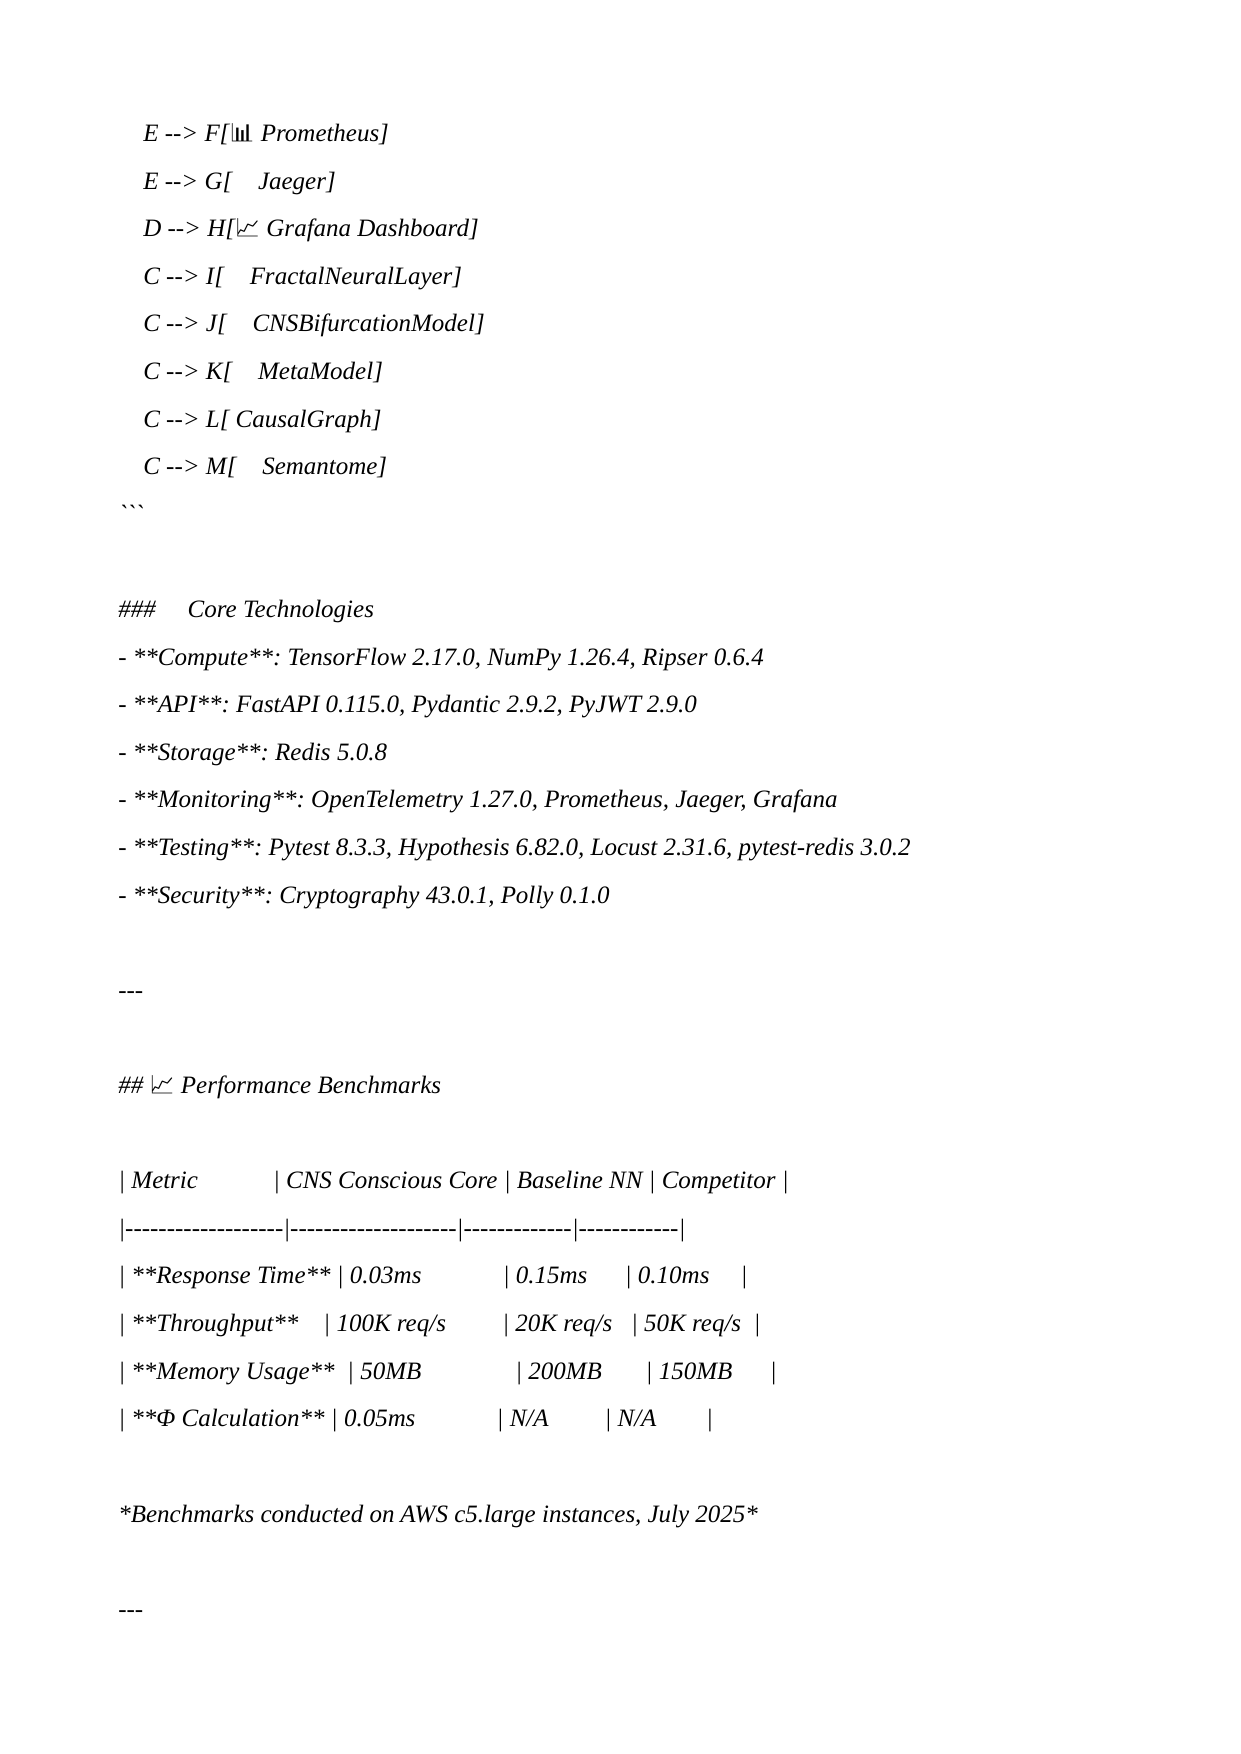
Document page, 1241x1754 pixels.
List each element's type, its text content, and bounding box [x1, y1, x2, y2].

text ``` [118, 499, 1122, 528]
text C --> J[🧠 CNSBifurcationModel] [118, 308, 1122, 337]
text - **Compute**: TensorFlow 2.17.0, NumPy 1.26.4, Ripser 0.6.4 [118, 642, 1122, 671]
text - **Monitoring**: OpenTelemetry 1.27.0, Prometheus, Jaeger, Grafana [118, 784, 1122, 813]
text - **Storage**: Redis 5.0.8 [118, 737, 1122, 766]
text - **API**: FastAPI 0.115.0, Pydantic 2.9.2, PyJWT 2.9.0 [118, 689, 1122, 718]
text --- [118, 975, 1122, 1004]
text --- [118, 1594, 1122, 1623]
text C --> I[🧬 FractalNeuralLayer] [118, 261, 1122, 290]
text |-------------------|--------------------|-------------|------------| [118, 1213, 1122, 1242]
text *Benchmarks conducted on AWS c5.large instances, July 2025* [118, 1499, 1122, 1527]
text | **Memory Usage** | 50MB | 200MB | 150MB | [118, 1356, 1122, 1384]
text | **Response Time** | 0.03ms | 0.15ms | 0.10ms | [118, 1261, 1122, 1289]
text E --> G[🔎 Jaeger] [118, 166, 1122, 194]
text C --> L[🕸️ CausalGraph] [118, 404, 1122, 432]
text D --> H[📈 Grafana Dashboard] [118, 213, 1122, 242]
text | **Throughput** | 100K req/s | 20K req/s | 50K req/s | [118, 1308, 1122, 1337]
text C --> K[🧪 MetaModel] [118, 356, 1122, 385]
text - **Security**: Cryptography 43.0.1, Polly 0.1.0 [118, 880, 1122, 908]
text ### 🧠 Core Technologies [118, 594, 1122, 623]
text - **Testing**: Pytest 8.3.3, Hypothesis 6.82.0, Locust 2.31.6, pytest-redis 3.0.2 [118, 832, 1122, 861]
text C --> M[📜 Semantome] [118, 451, 1122, 480]
text | Metric | CNS Conscious Core | Baseline NN | Competitor | [118, 1165, 1122, 1194]
text E --> F[📊 Prometheus] [118, 118, 1122, 147]
text ## 📈 Performance Benchmarks [118, 1070, 1122, 1099]
text | **Φ Calculation** | 0.05ms | N/A | N/A | [118, 1403, 1122, 1432]
